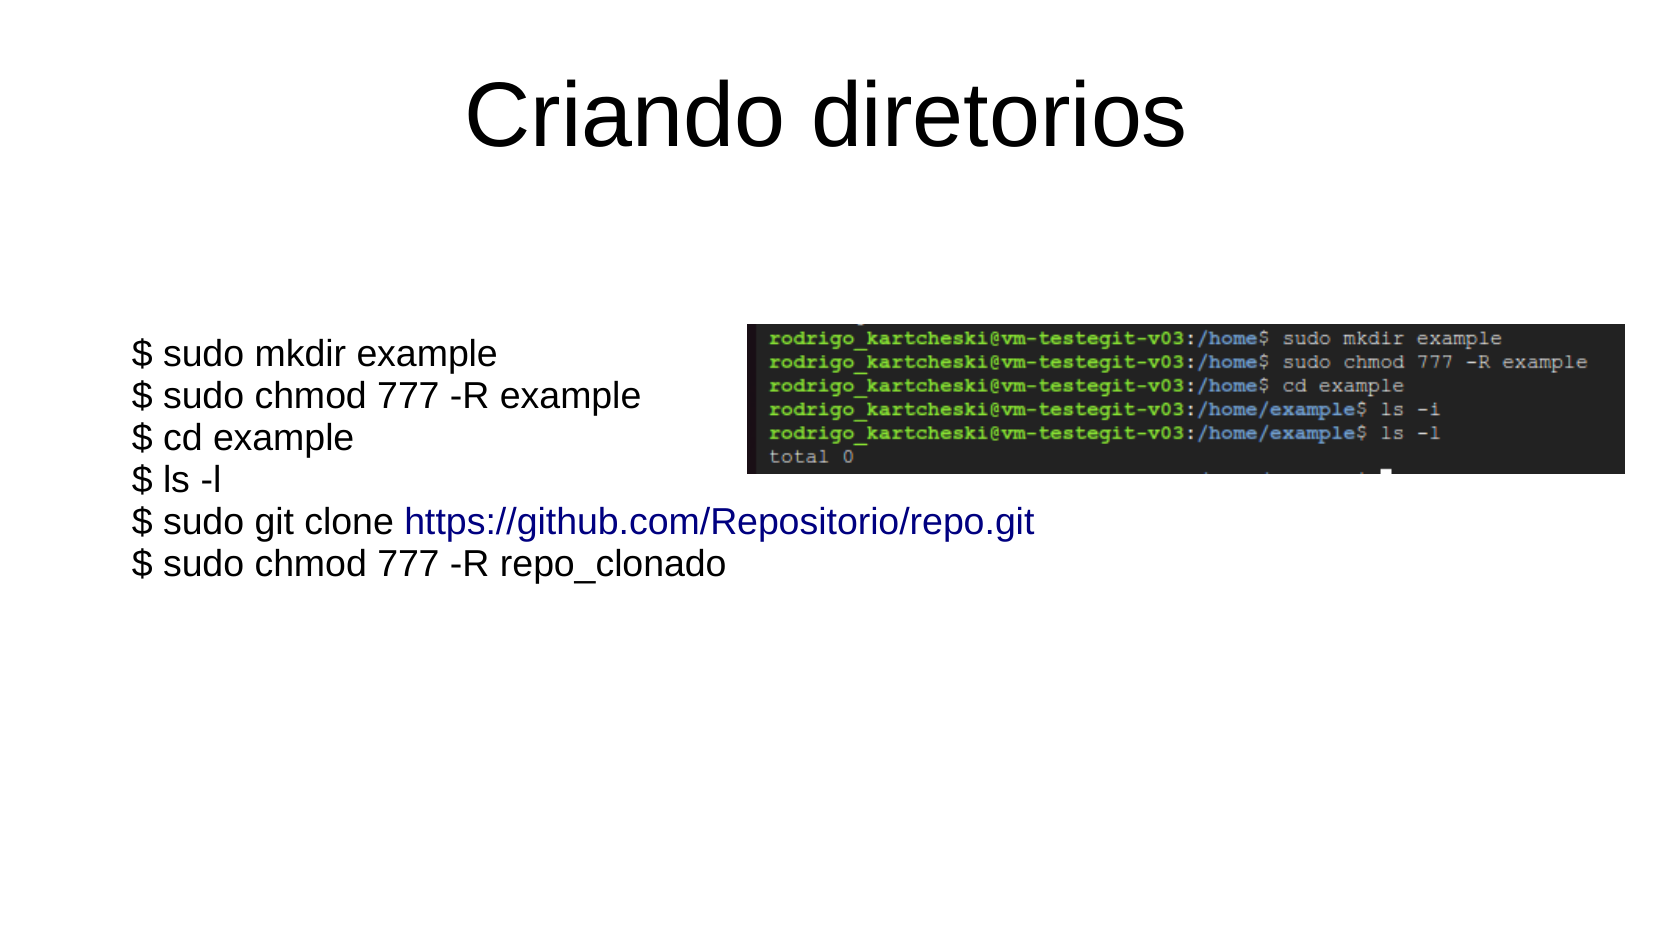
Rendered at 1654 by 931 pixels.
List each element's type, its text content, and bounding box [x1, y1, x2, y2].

title Criando diretorios [82, 37, 1571, 193]
picture [747, 324, 1625, 474]
text_box $ sudo mkdir example $ sudo chmod 777 -R example $ cd example $ ls -l $ sudo git clone https://github.com/Repositorio/repo.git $ sudo chmod 777 -R repo_clonado [117, 324, 1241, 634]
